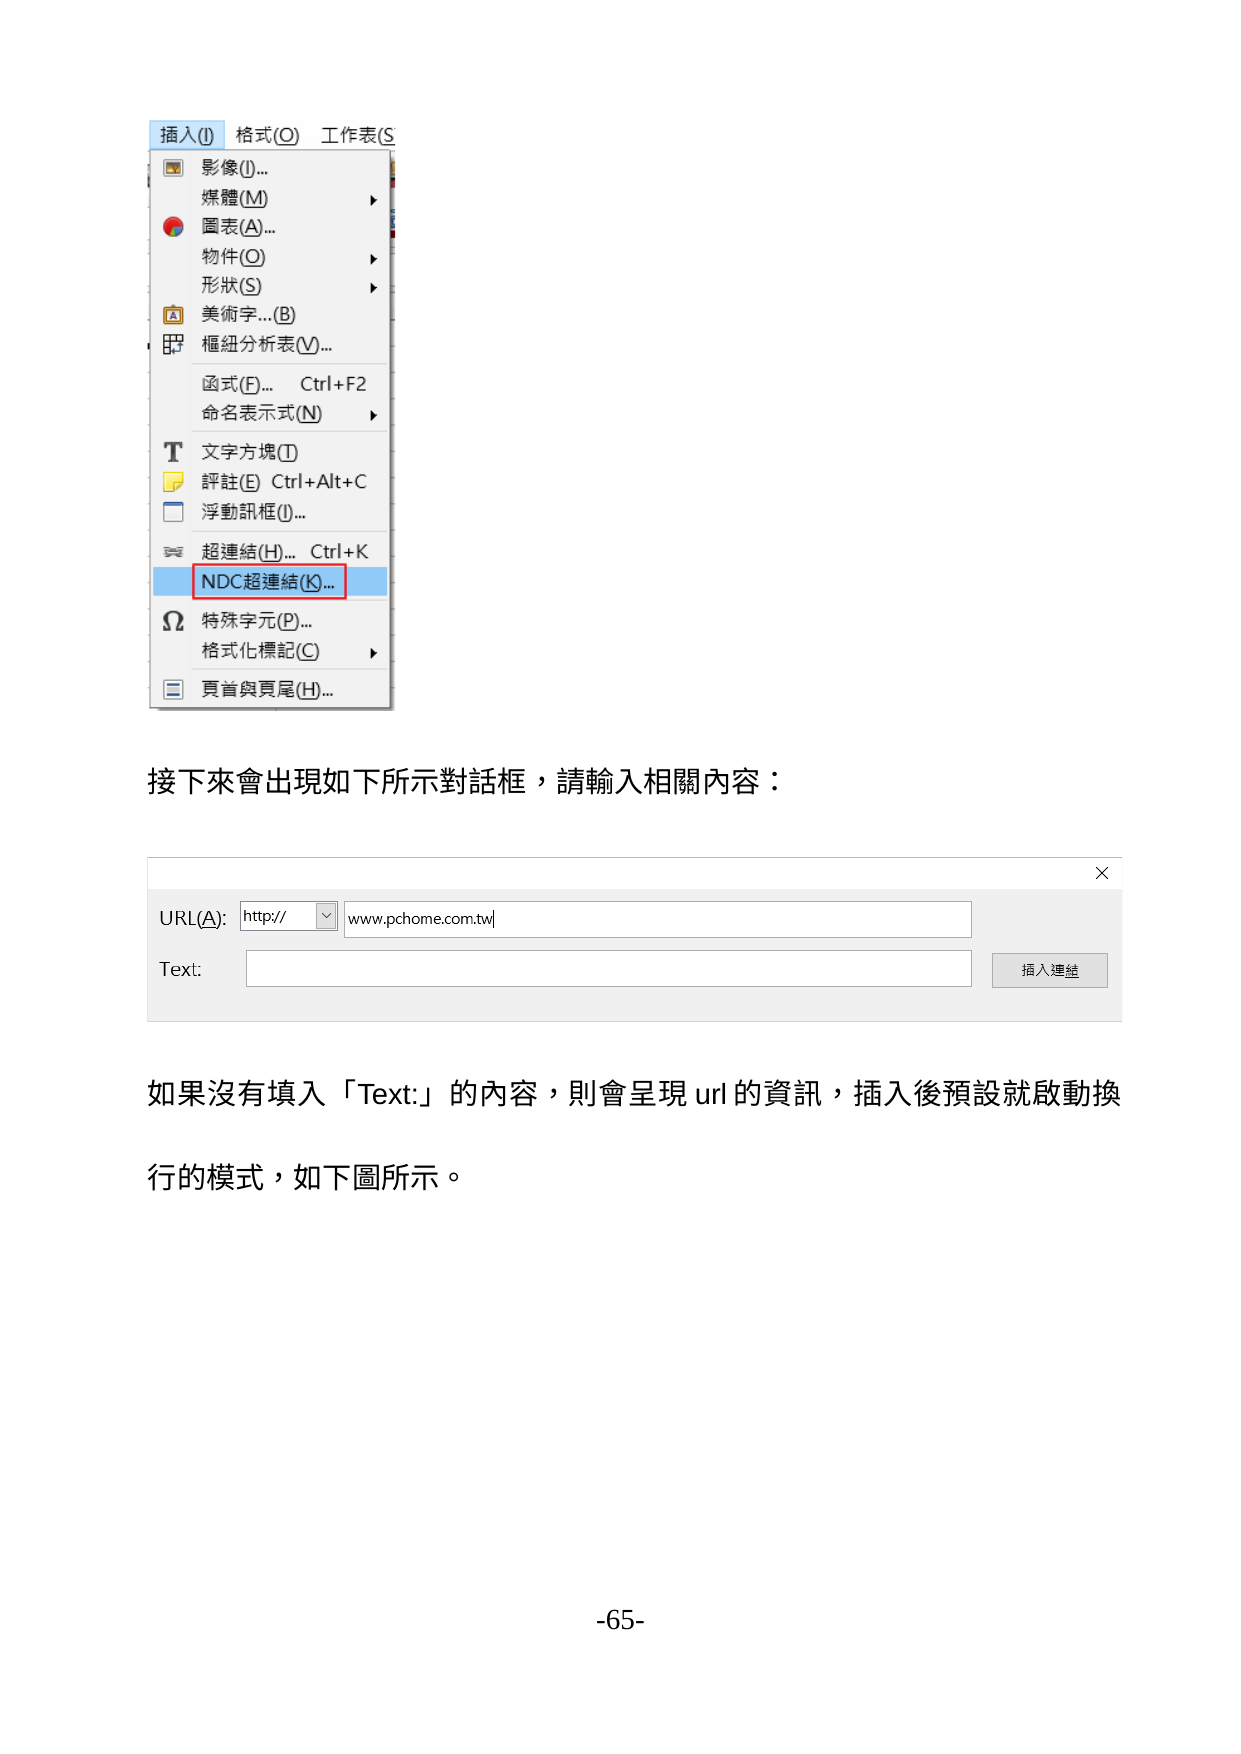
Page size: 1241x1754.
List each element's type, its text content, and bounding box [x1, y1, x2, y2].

text 接下來會出現如下所示對話框，請輸入相關內容： [148, 759, 1122, 801]
text 如果沒有填入「Text:」的內容，則會呈現url的資訊，插入後預設就啟動換行的模式，如下圖所示。 [148, 1070, 1122, 1197]
picture [147, 857, 1123, 1022]
picture [147, 118, 396, 711]
